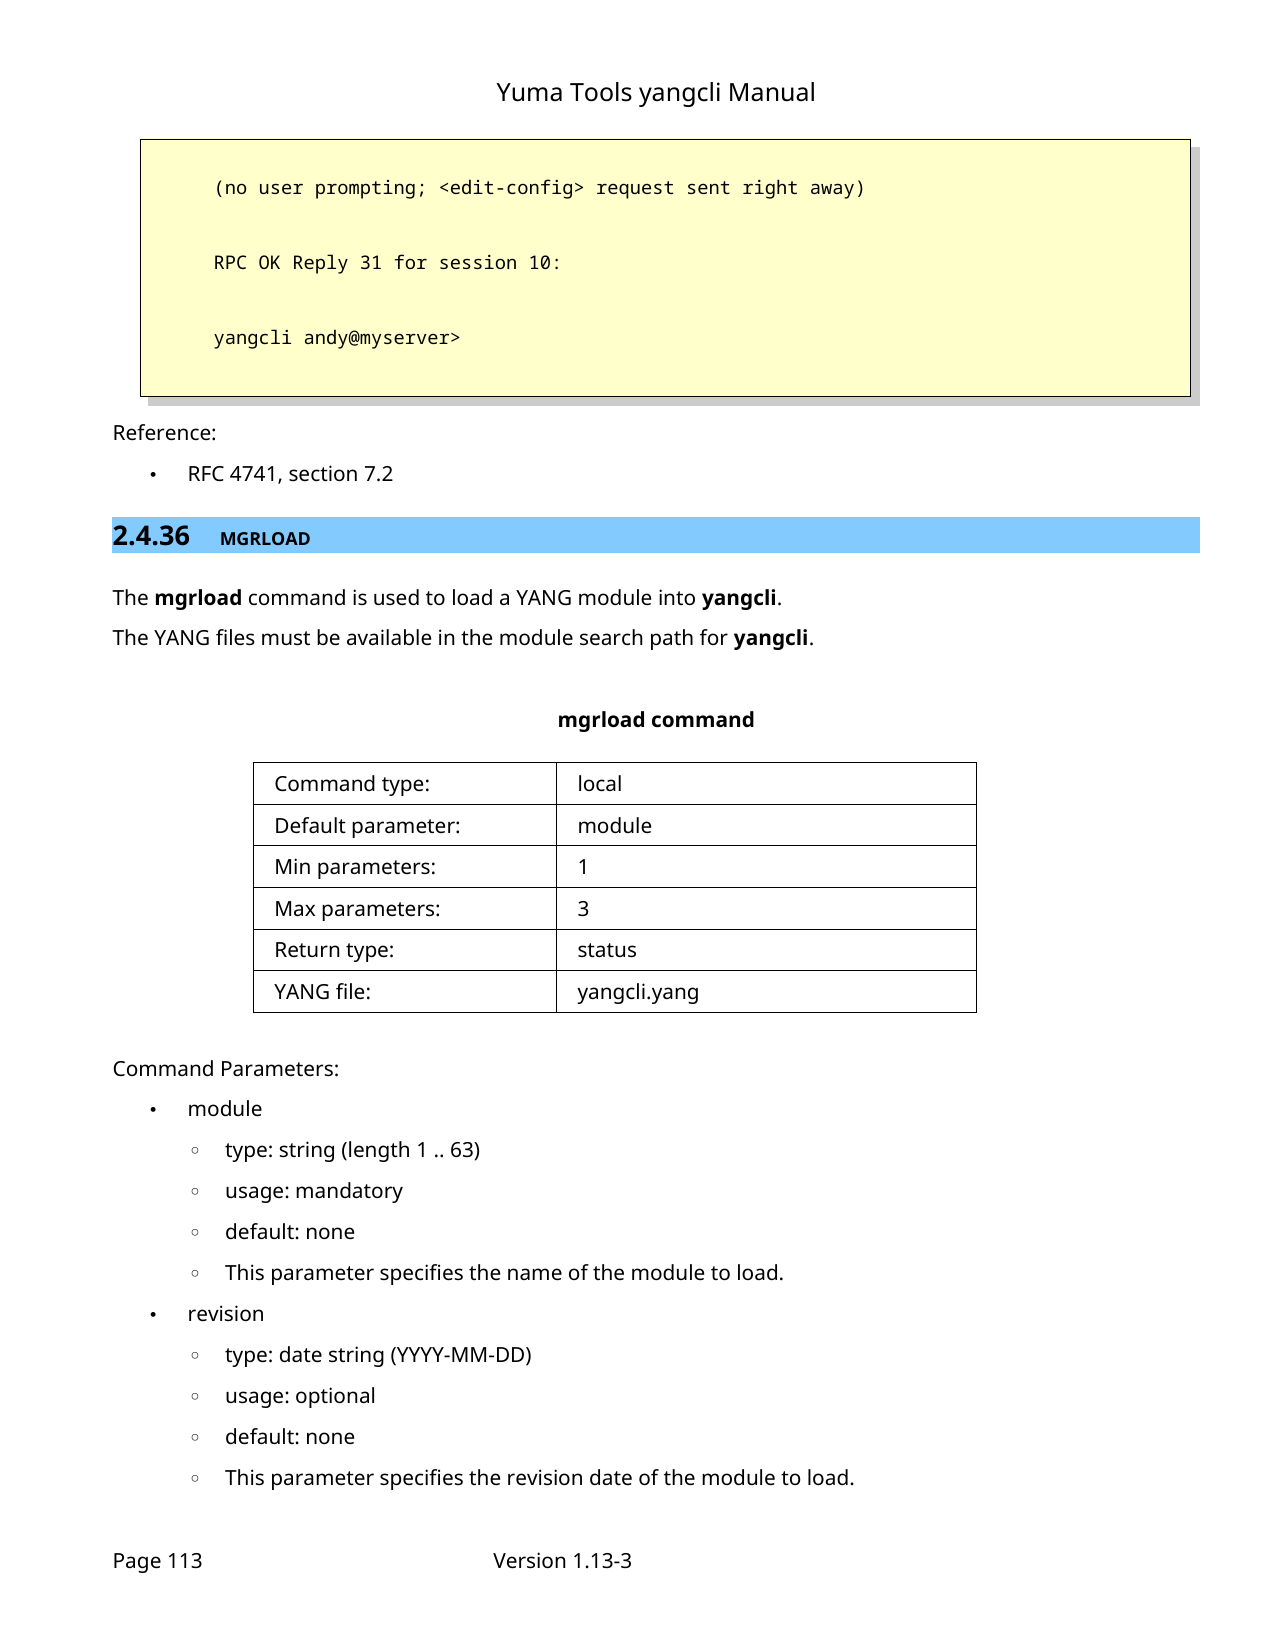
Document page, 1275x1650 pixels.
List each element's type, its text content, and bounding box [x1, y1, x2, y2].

text The YANG files must be available in the module search path for yangcli. [112, 623, 1200, 652]
list module [150, 1094, 1200, 1123]
table_cell yangcli.yang [557, 971, 976, 1012]
list default: none [187, 1217, 1200, 1246]
table_cell 1 [557, 846, 976, 887]
list usage: mandatory [187, 1176, 1200, 1205]
table_cell Default parameter: [254, 805, 556, 845]
text (no user prompting; <edit-config> request sent right away) [141, 140, 1190, 199]
text RPC OK Reply 31 for session 10: [141, 239, 1190, 274]
list revision [150, 1299, 1200, 1328]
list default: none [187, 1422, 1200, 1451]
subtitle mgrload [112, 517, 1200, 553]
table_cell module [557, 805, 976, 845]
text Reference: [112, 418, 1200, 446]
table_cell Return type: [254, 930, 556, 970]
text yangcli andy@myserver> [141, 314, 1190, 349]
list This parameter specifies the name of the module to load. [187, 1258, 1200, 1287]
list usage: optional [187, 1381, 1200, 1409]
list This parameter specifies the revision date of the module to load. [187, 1463, 1200, 1491]
table_header local [557, 763, 976, 804]
table_cell YANG file: [254, 971, 556, 1012]
table_cell 3 [557, 888, 976, 928]
table_header Command type: [254, 763, 556, 804]
table_cell Max parameters: [254, 888, 556, 928]
text The mgrload command is used to load a YANG module into yangcli. [112, 583, 1200, 611]
list type: date string (YYYY-MM-DD) [187, 1340, 1200, 1369]
table_cell Min parameters: [254, 846, 556, 887]
list RFC 4741, section 7.2 [150, 459, 1200, 487]
subtitle mgrload command [127, 705, 1185, 734]
table_cell status [557, 930, 976, 970]
list type: string (length 1 .. 63) [187, 1136, 1200, 1164]
text Command Parameters: [112, 1054, 1200, 1082]
